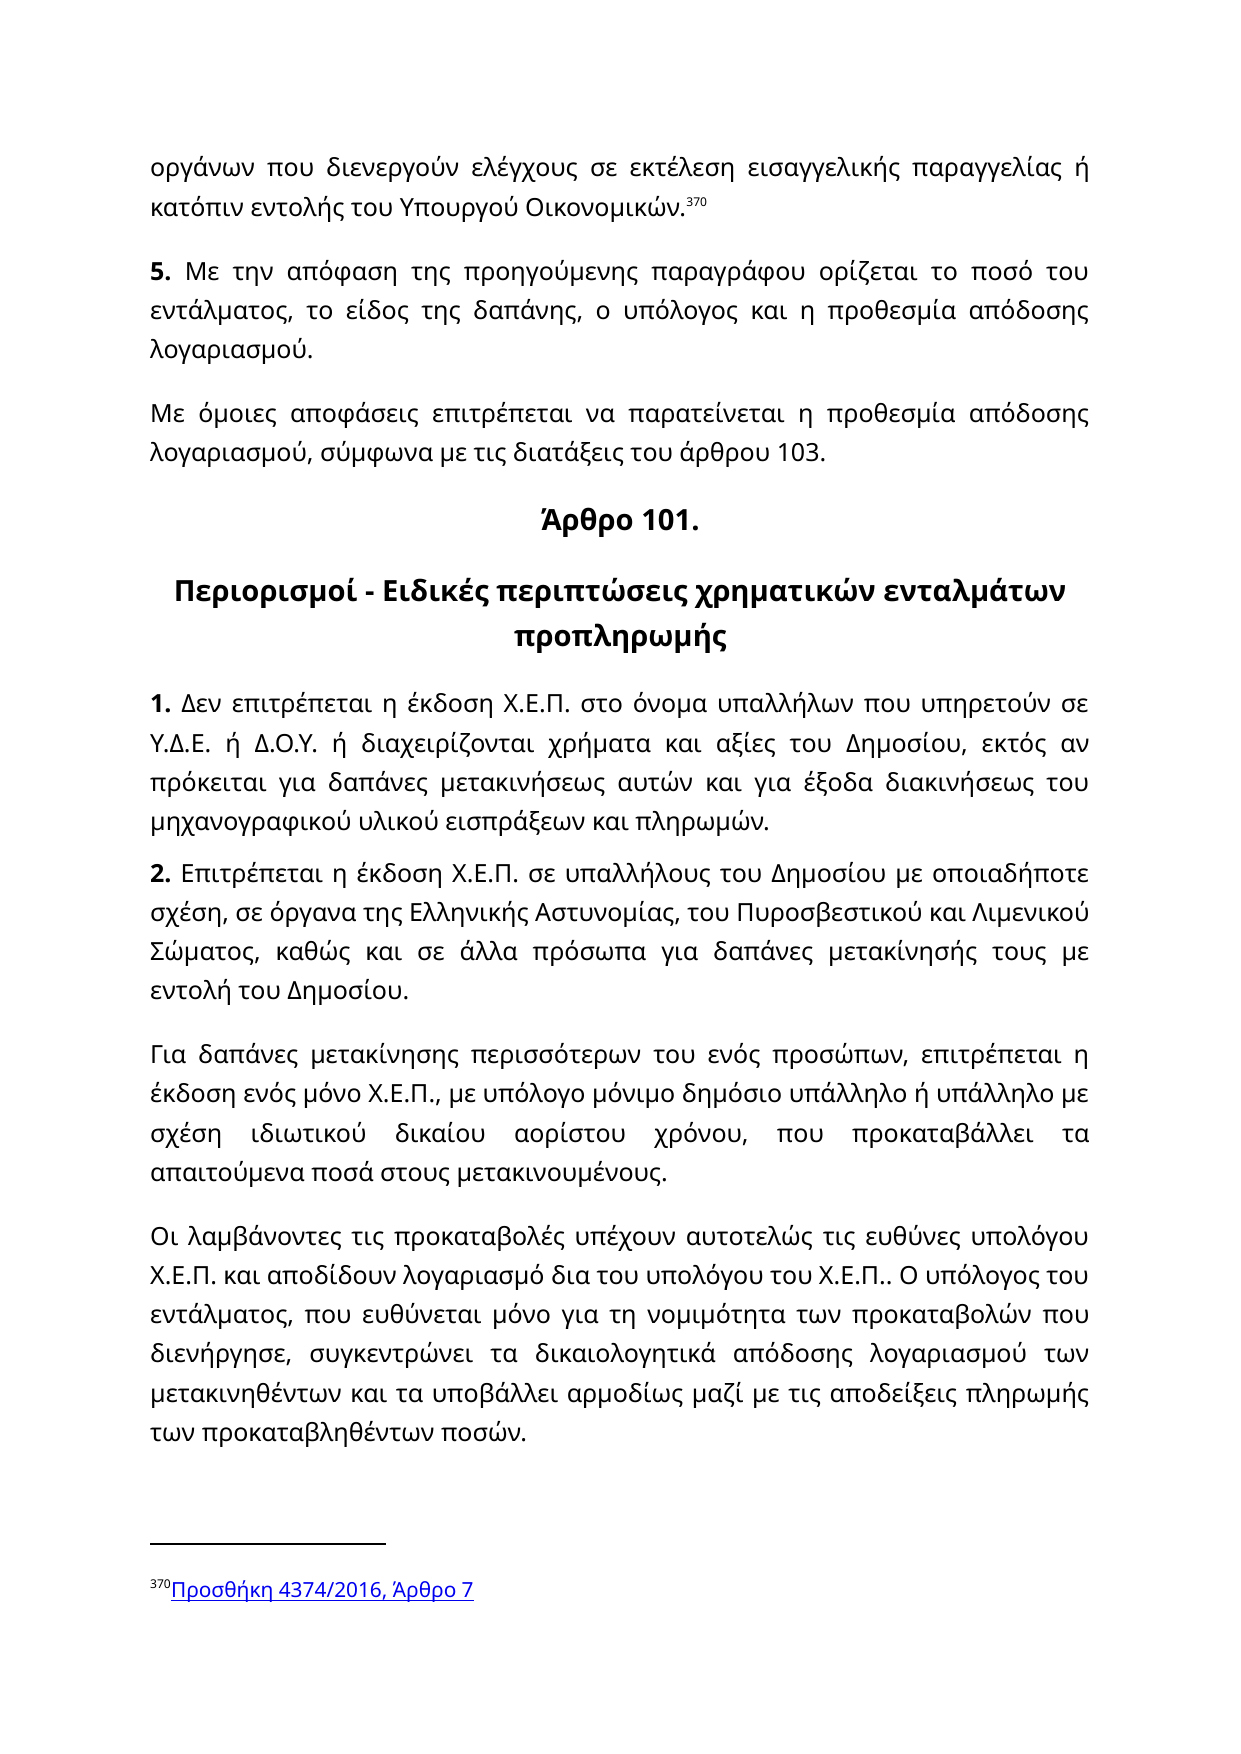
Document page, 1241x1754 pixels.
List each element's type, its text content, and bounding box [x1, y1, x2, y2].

subtitle Περιορισμοί - Ειδικές περιπτώσεις χρηματικών ενταλμάτων προπληρωμής [150, 570, 1090, 655]
text 5. Με την απόφαση της προηγούμενης παραγράφου ορίζεται το ποσό του εντάλματος, το είδος της δαπάνης, ο υπόλογος και η προθεσμία απόδοσης λογαριασμού. [150, 253, 1090, 366]
subtitle Άρθρο 101. [150, 499, 1090, 539]
text 1. Δεν επιτρέπεται η έκδοση Χ.Ε.Π. στο όνομα υπαλλήλων που υπηρετούν σε Υ.Δ.Ε. ή Δ.Ο.Υ. ή διαχειρίζονται χρήματα και αξίες του Δημοσίου, εκτός αν πρόκειται για δαπάνες μετακινήσεως αυτών και για έξοδα διακινήσεως του μηχανογραφικού υλικού εισπράξεων και πληρωμών. [150, 686, 1090, 838]
text Οι λαμβάνοντες τις προκαταβολές υπέχουν αυτοτελώς τις ευθύνες υπολόγου Χ.Ε.Π. και αποδίδουν λογαριασμό δια του υπολόγου του Χ.Ε.Π.. Ο υπόλογος του εντάλματος, που ευθύνεται μόνο για τη νομιμότητα των προκαταβολών που διενήργησε, συγκεντρώνει τα δικαιολογητικά απόδοσης λογαριασμού των μετακινηθέντων και τα υποβάλλει αρμοδίως μαζί με τις αποδείξεις πληρωμής των προκαταβληθέντων ποσών. [150, 1218, 1090, 1448]
text Με όμοιες αποφάσεις επιτρέπεται να παρατείνεται η προθεσμία απόδοσης λογαριασμού, σύμφωνα με τις διατάξεις του άρθρου 103. [150, 396, 1090, 469]
text 2. Επιτρέπεται η έκδοση Χ.Ε.Π. σε υπαλλήλους του Δημοσίου με οποιαδήποτε σχέση, σε όργανα της Ελληνικής Αστυνομίας, του Πυροσβεστικού και Λιμενικού Σώματος, καθώς και σε άλλα πρόσωπα για δαπάνες μετακίνησής τους με εντολή του Δημοσίου. [150, 855, 1090, 1007]
text Για δαπάνες μετακίνησης περισσότερων του ενός προσώπων, επιτρέπεται η έκδοση ενός μόνο Χ.Ε.Π., με υπόλογο μόνιμο δημόσιο υπάλληλο ή υπάλληλο με σχέση ιδιωτικού δικαίου αορίστου χρόνου, που προκαταβάλλει τα απαιτούμενα ποσά στους μετακινουμένους. [150, 1037, 1090, 1188]
text Προσθήκη 4374/2016, Άρθρο 7 [150, 1576, 1090, 1604]
text οργάνων που διενεργούν ελέγχους σε εκτέλεση εισαγγελικής παραγγελίας ή κατόπιν εντολής του Υπουργού Οικονομικών. [150, 150, 1090, 223]
